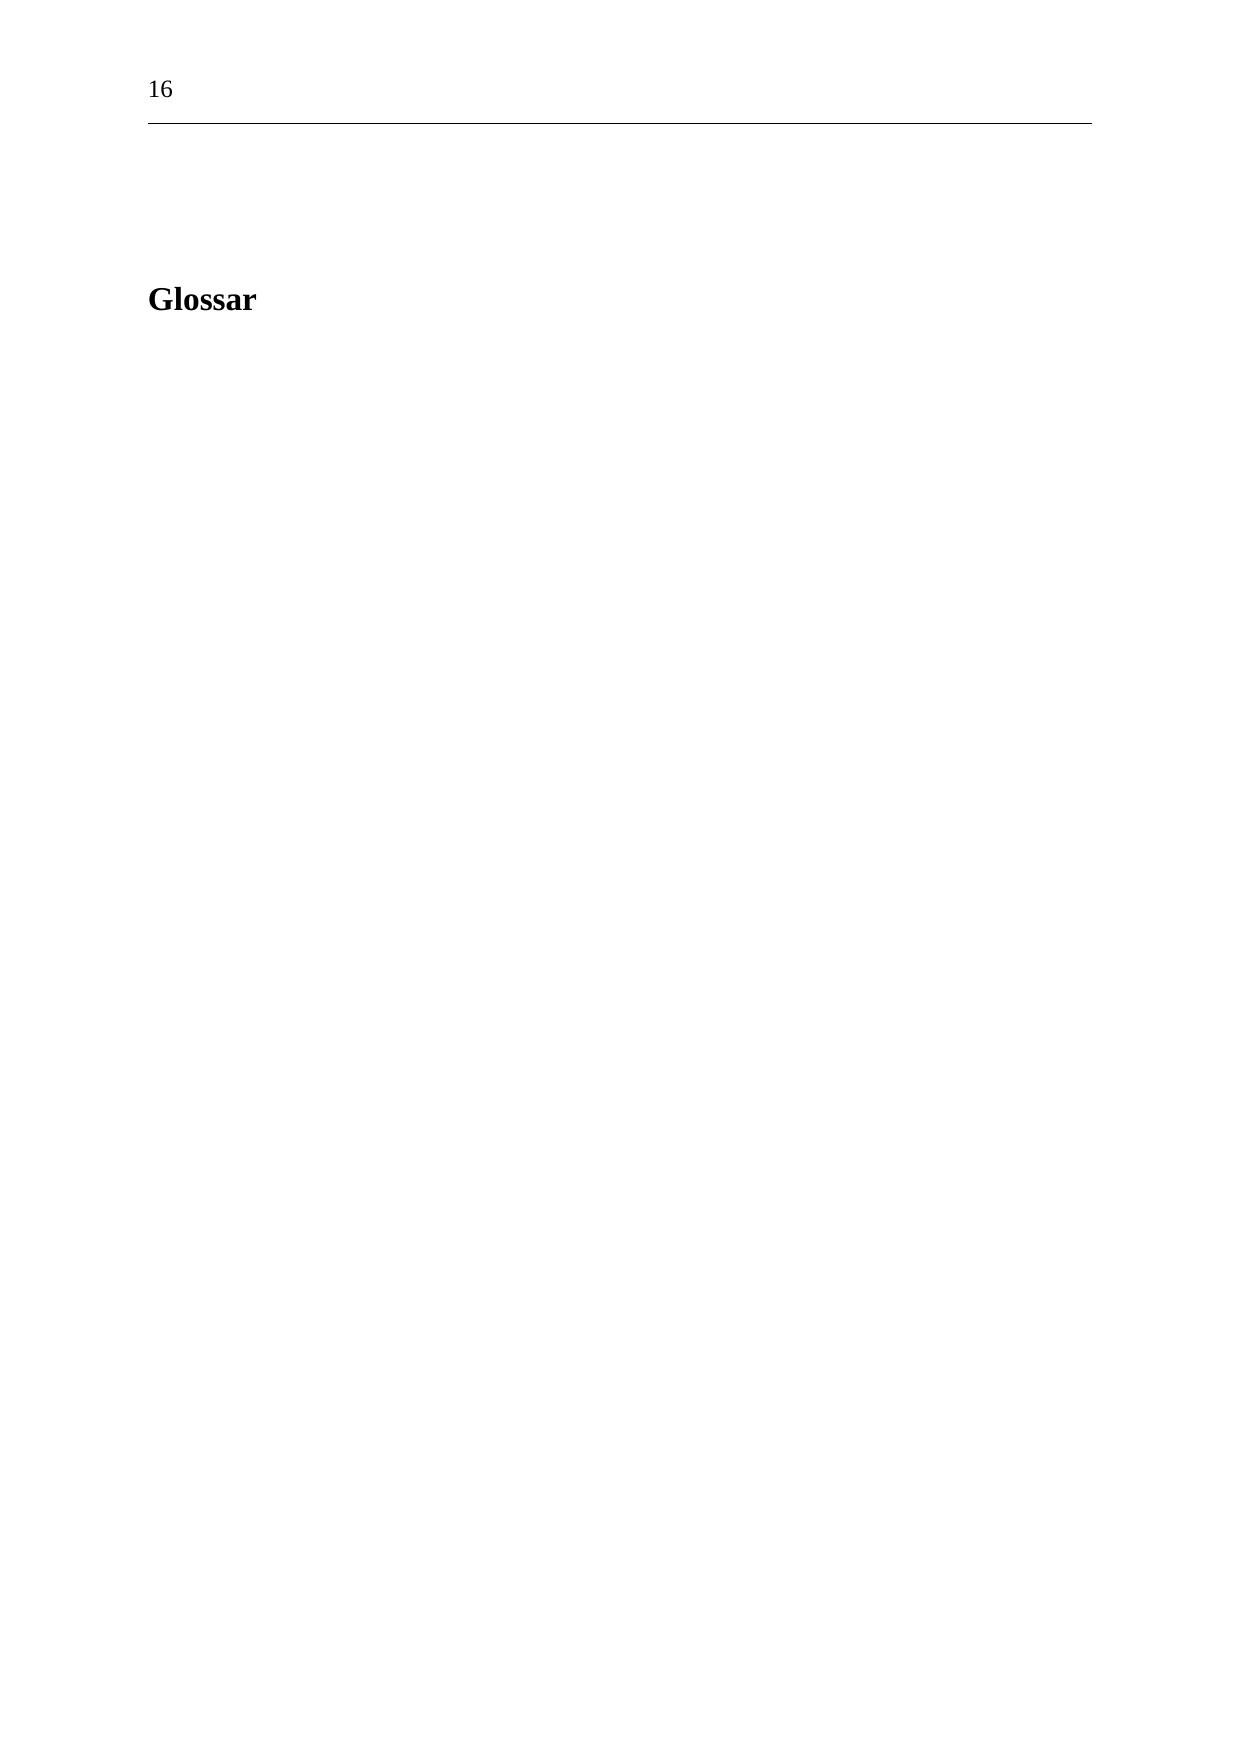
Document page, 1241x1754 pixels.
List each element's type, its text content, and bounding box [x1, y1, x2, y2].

text Glossar [148, 279, 1092, 317]
